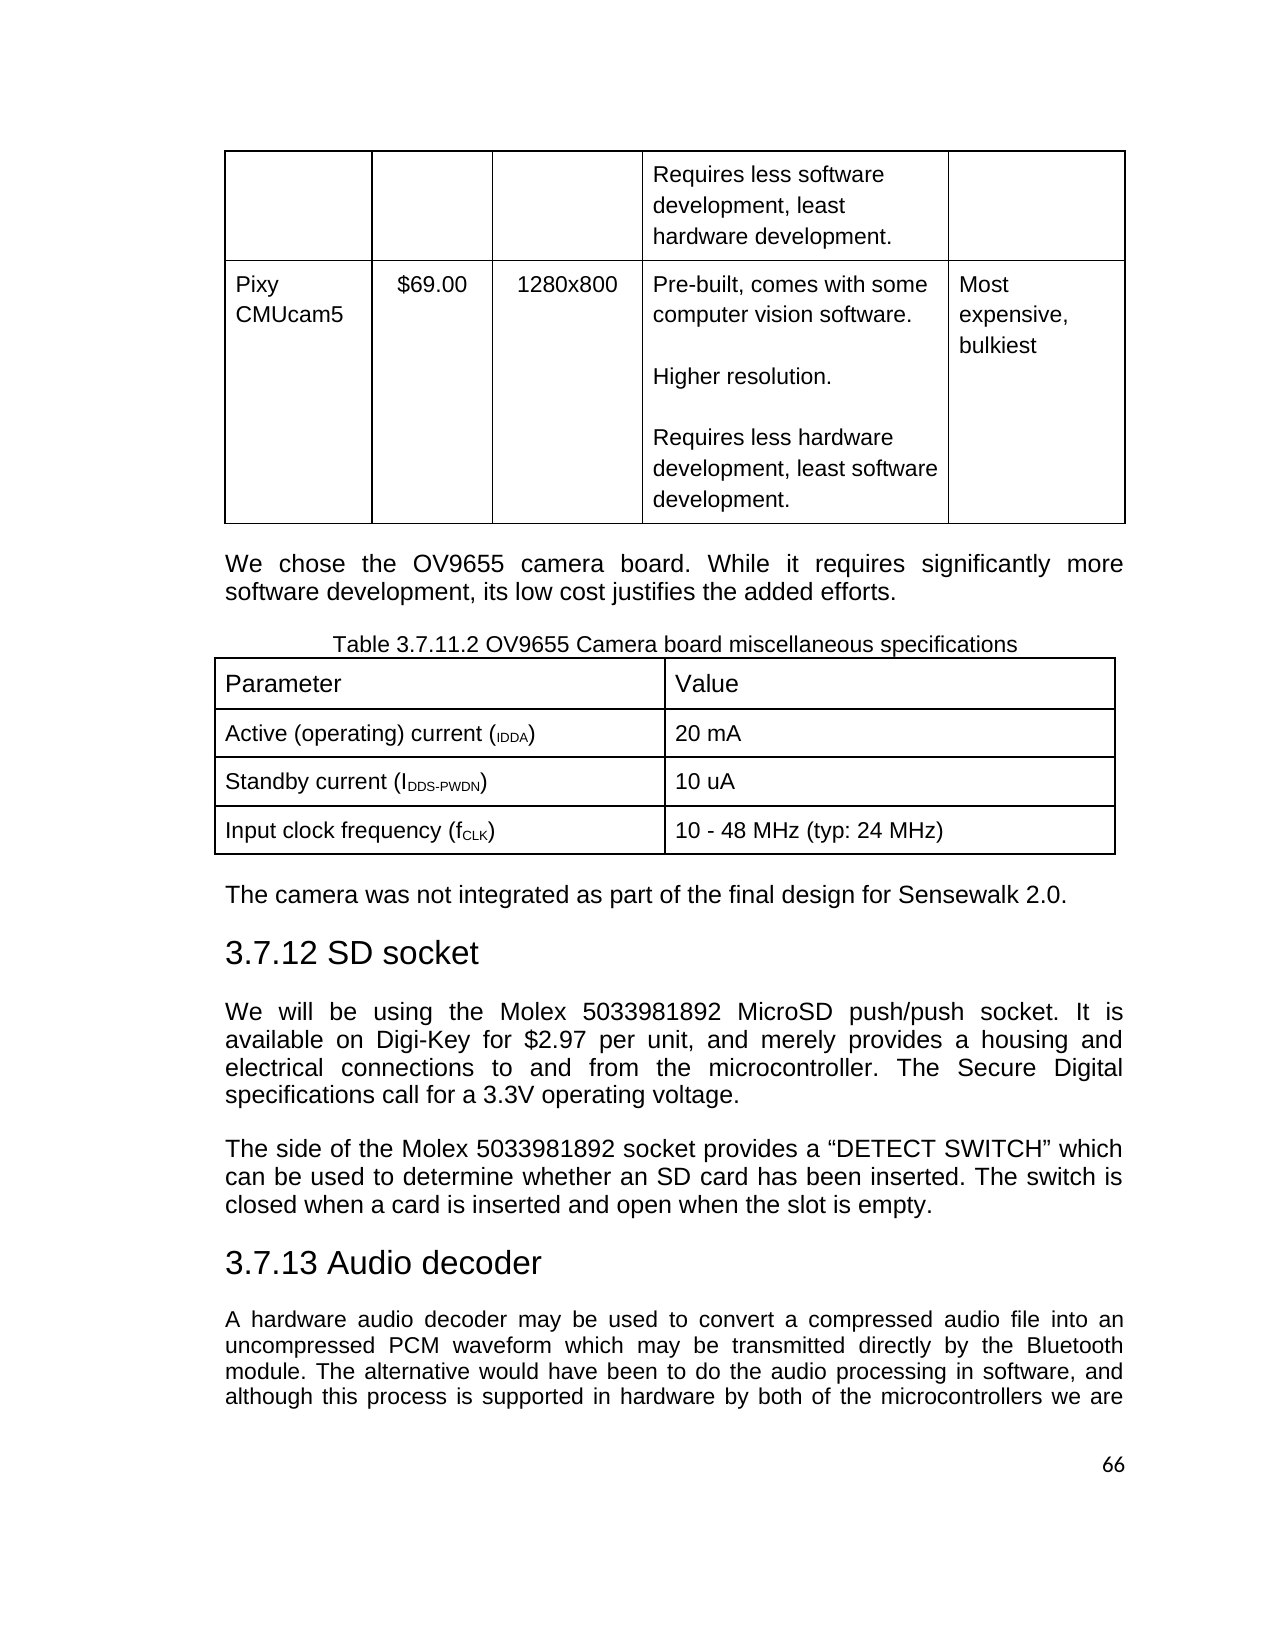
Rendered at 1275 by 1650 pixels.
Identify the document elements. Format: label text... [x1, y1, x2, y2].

text We will be using the Molex 5033981892 MicroSD push/push socket. It is available on Digi-Key for $2.97 per unit, and merely provides a housing and electrical connections to and from the microcontroller. The Secure Digital specifications call for a 3.3V operating voltage. [225, 997, 1125, 1109]
text We chose the OV9655 camera board. While it requires significantly more software development, its low cost justifies the added efforts. [225, 550, 1125, 606]
table_cell Input clock frequency (fCLK) [216, 807, 664, 853]
table_cell Pixy CMUcam5 [226, 261, 371, 523]
table_cell Standby current (IDDS-PWDN) [216, 758, 664, 805]
table_cell Requires less software development, least hardware development. [643, 152, 948, 259]
text A hardware audio decoder may be used to convert a compressed audio file into an uncompressed PCM waveform which may be transmitted directly by the Bluetooth module. The alternative would have been to do the audio processing in software, and although this process is supported in hardware by both of the microcontrollers we are [225, 1307, 1125, 1409]
table_cell Most expensive, bulkiest [949, 261, 1124, 523]
table_cell $69.00 [373, 261, 492, 523]
table_cell 10 uA [666, 758, 1114, 805]
table_cell 10 - 48 MHz (typ: 24 MHz) [666, 807, 1114, 853]
text The side of the Molex 5033981892 socket provides a “DETECT SWITCH” which can be used to determine whether an SD card has been inserted. The switch is closed when a card is inserted and open when the slot is empty. [225, 1135, 1125, 1218]
table_header Value [666, 659, 1114, 708]
text 3.7.13 Audio decoder [225, 1244, 1125, 1281]
text 3.7.12 SD socket [225, 934, 1125, 972]
text Table 3.7.11.2 OV9655 Camera board miscellaneous specifications [225, 631, 1125, 657]
table_header Parameter [216, 659, 664, 708]
table_cell 1280x800 [493, 261, 642, 523]
table_cell [373, 152, 492, 259]
table_cell [493, 152, 642, 259]
table_cell [949, 152, 1124, 259]
table_cell [226, 152, 371, 259]
table_cell 20 mA [666, 710, 1114, 756]
table_cell Active (operating) current (IDDA) [216, 710, 664, 756]
text The camera was not integrated as part of the final design for Sensewalk 2.0. [225, 881, 1125, 909]
table_cell Pre-built, comes with some computer vision software. Higher resolution. Requires less hardware development, least software development. [643, 261, 948, 523]
